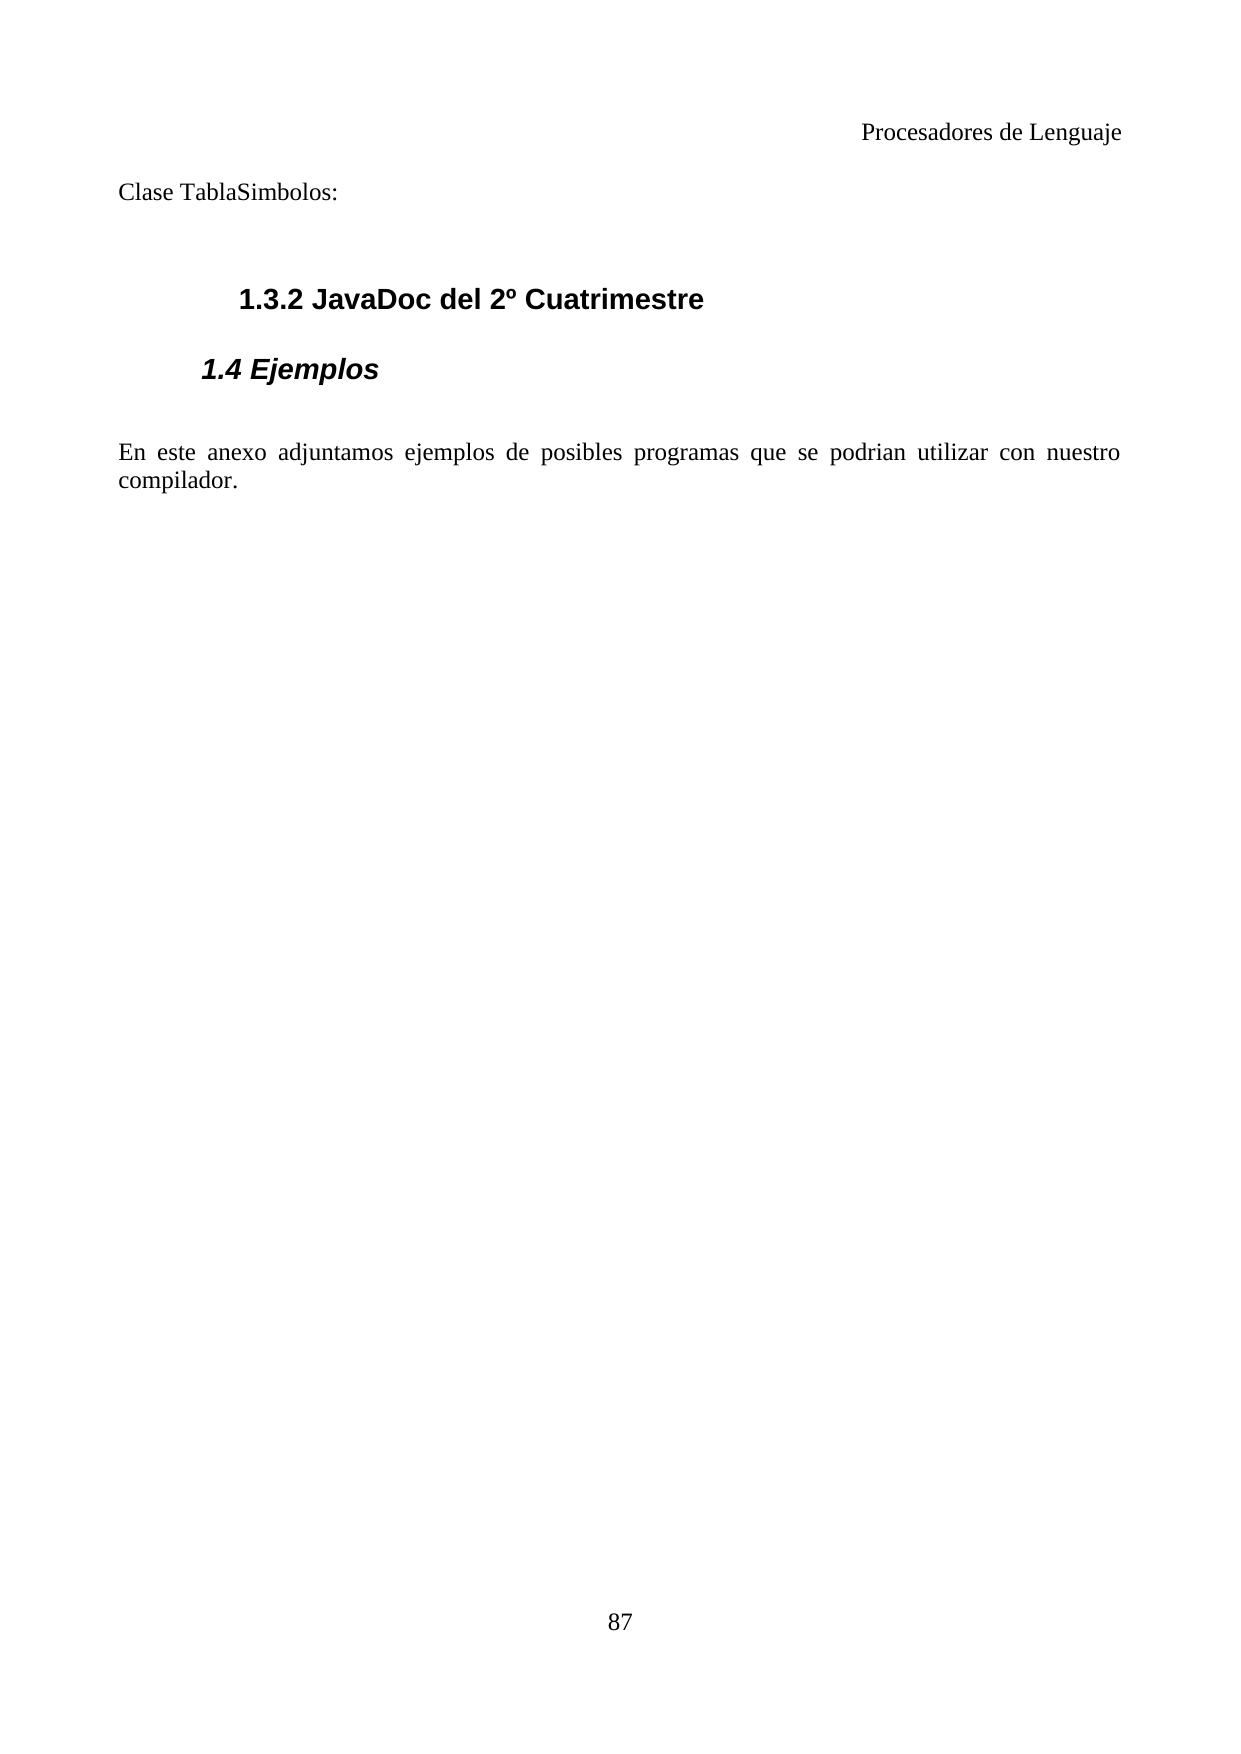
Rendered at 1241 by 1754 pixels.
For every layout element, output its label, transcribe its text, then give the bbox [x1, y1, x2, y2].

text En este anexo adjuntamos ejemplos de posibles programas que se podrian utilizar con nuestro compilador. [118, 438, 1122, 494]
subtitle JavaDoc del 2º Cuatrimestre [231, 283, 1122, 316]
subtitle Ejemplos [193, 353, 1122, 386]
text Clase TablaSimbolos: [118, 178, 1122, 205]
